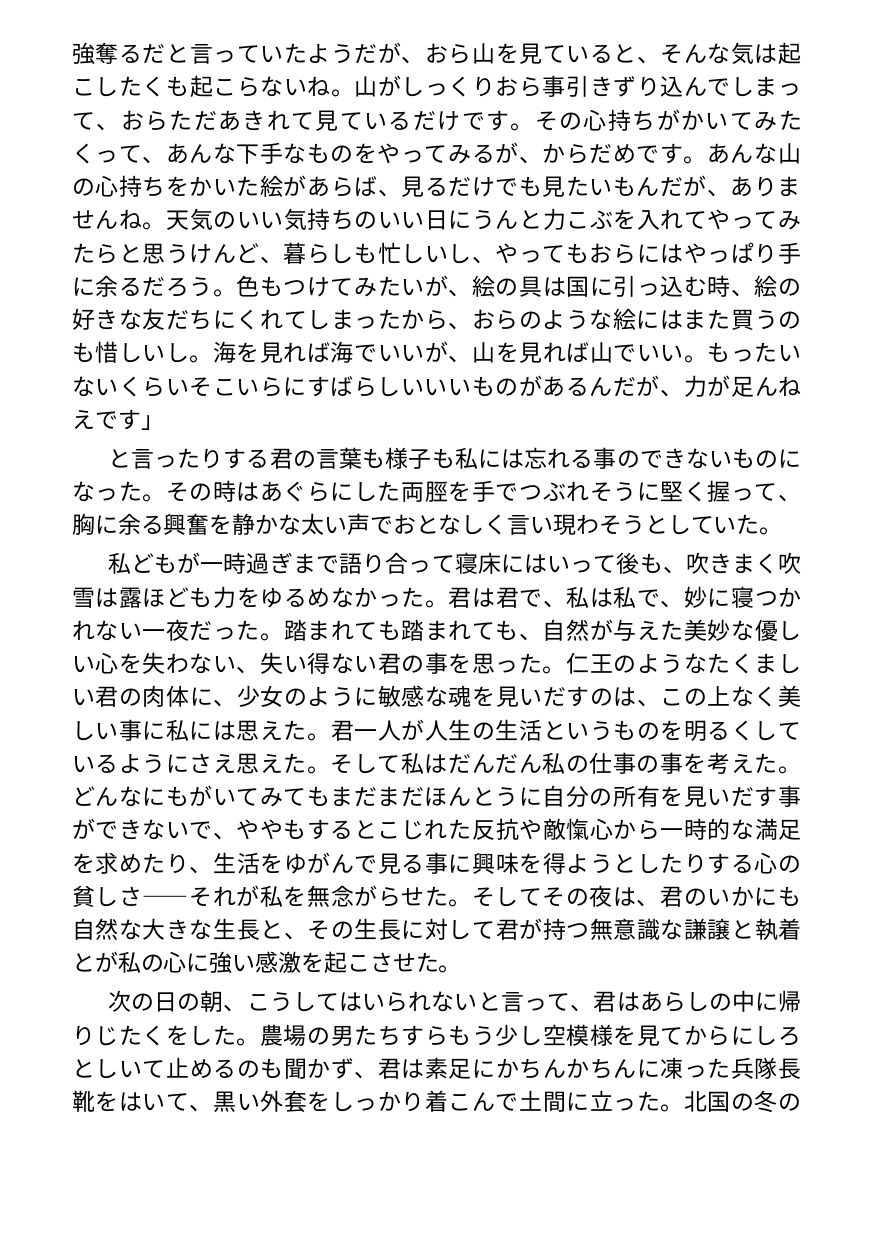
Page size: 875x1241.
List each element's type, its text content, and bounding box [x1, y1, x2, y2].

text 強奪るだと言っていたようだが、おら山を見ていると、そんな気は起こしたくも起こらないね。山がしっくりおら事引きずり込んでしまって、おらただあきれて見ているだけです。その心持ちがかいてみたくって、あんな下手なものをやってみるが、からだめです。あんな山の心持ちをかいた絵があらば、見るだけでも見たいもんだが、ありませんね。天気のいい気持ちのいい日にうんと力こぶを入れてやってみたらと思うけんど、暮らしも忙しいし、やってもおらにはやっぱり手に余るだろう。色もつけてみたいが、絵の具は国に引っ込む時、絵の好きな友だちにくれてしまったから、おらのような絵にはまた買うのも惜しいし。海を見れば海でいいが、山を見れば山でいい。もったいないくらいそこいらにすばらしいいいものがあるんだが、力が足んねえです」 [72, 36, 802, 435]
text 次の日の朝、こうしてはいられないと言って、君はあらしの中に帰りじたくをした。農場の男たちすらもう少し空模様を見てからにしろとしいて止めるのも聞かず、君は素足にかちんかちんに凍った兵隊長靴をはいて、黒い外套をしっかり着こんで土間に立った。北国の冬の [72, 984, 802, 1117]
text と言ったりする君の言葉も様子も私には忘れる事のできないものになった。その時はあぐらにした両脛を手でつぶれそうに堅く握って、胸に余る興奮を静かな太い声でおとなしく言い現わそうとしていた。 [72, 441, 802, 540]
text 私どもが一時過ぎまで語り合って寝床にはいって後も、吹きまく吹雪は露ほども力をゆるめなかった。君は君で、私は私で、妙に寝つかれない一夜だった。踏まれても踏まれても、自然が与えた美妙な優しい心を失わない、失い得ない君の事を思った。仁王のようなたくましい君の肉体に、少女のように敏感な魂を見いだすのは、この上なく美しい事に私には思えた。君一人が人生の生活というものを明るくしているようにさえ思えた。そして私はだんだん私の仕事の事を考えた。どんなにもがいてみてもまだまだほんとうに自分の所有を見いだす事ができないで、ややもするとこじれた反抗や敵愾心から一時的な満足を求めたり、生活をゆがんで見る事に興味を得ようとしたりする心の貧しさ――それが私を無念がらせた。そしてその夜は、君のいかにも自然な大きな生長と、その生長に対して君が持つ無意識な謙譲と執着とが私の心に強い感激を起こさせた。 [72, 546, 802, 978]
